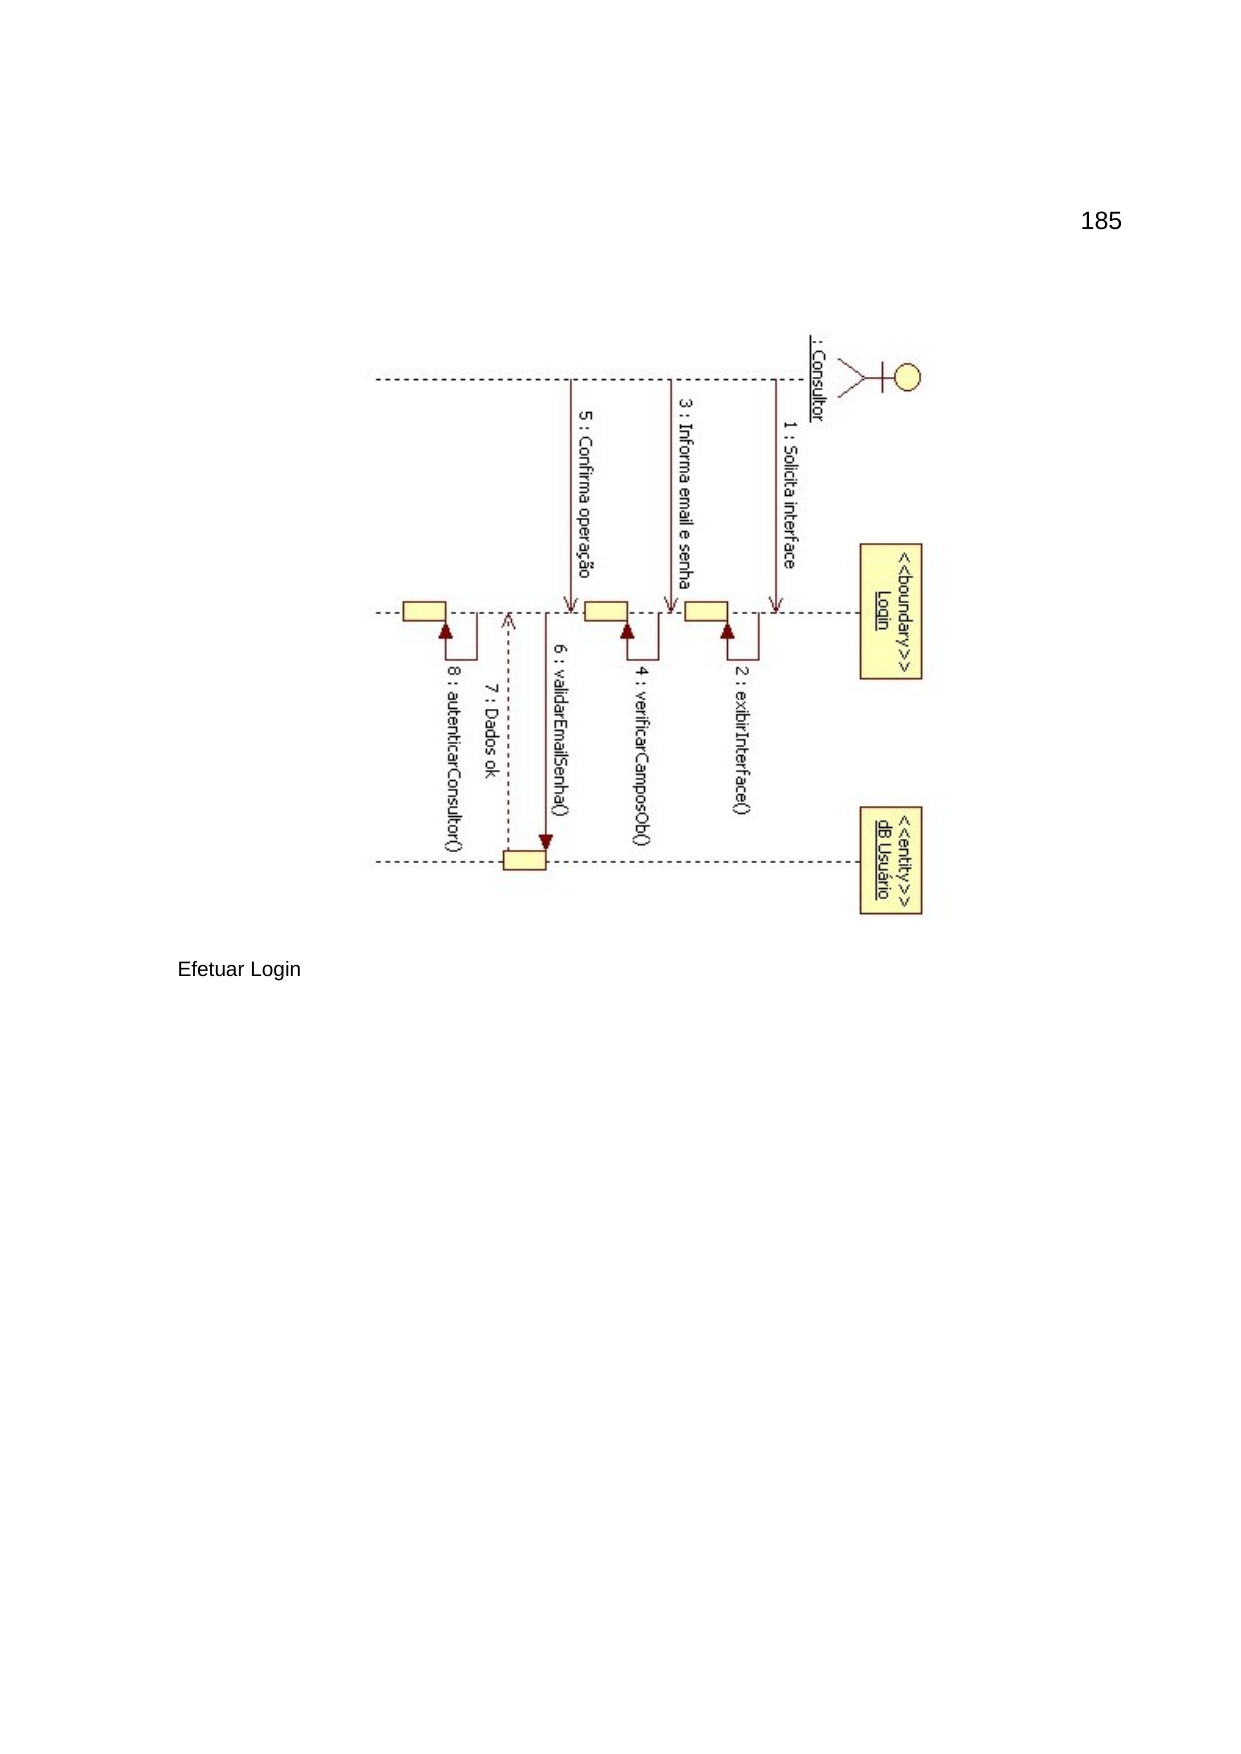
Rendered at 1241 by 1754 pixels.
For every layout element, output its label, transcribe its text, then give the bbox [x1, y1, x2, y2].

text Efetuar Login [177, 946, 1122, 981]
picture [345, 293, 954, 946]
